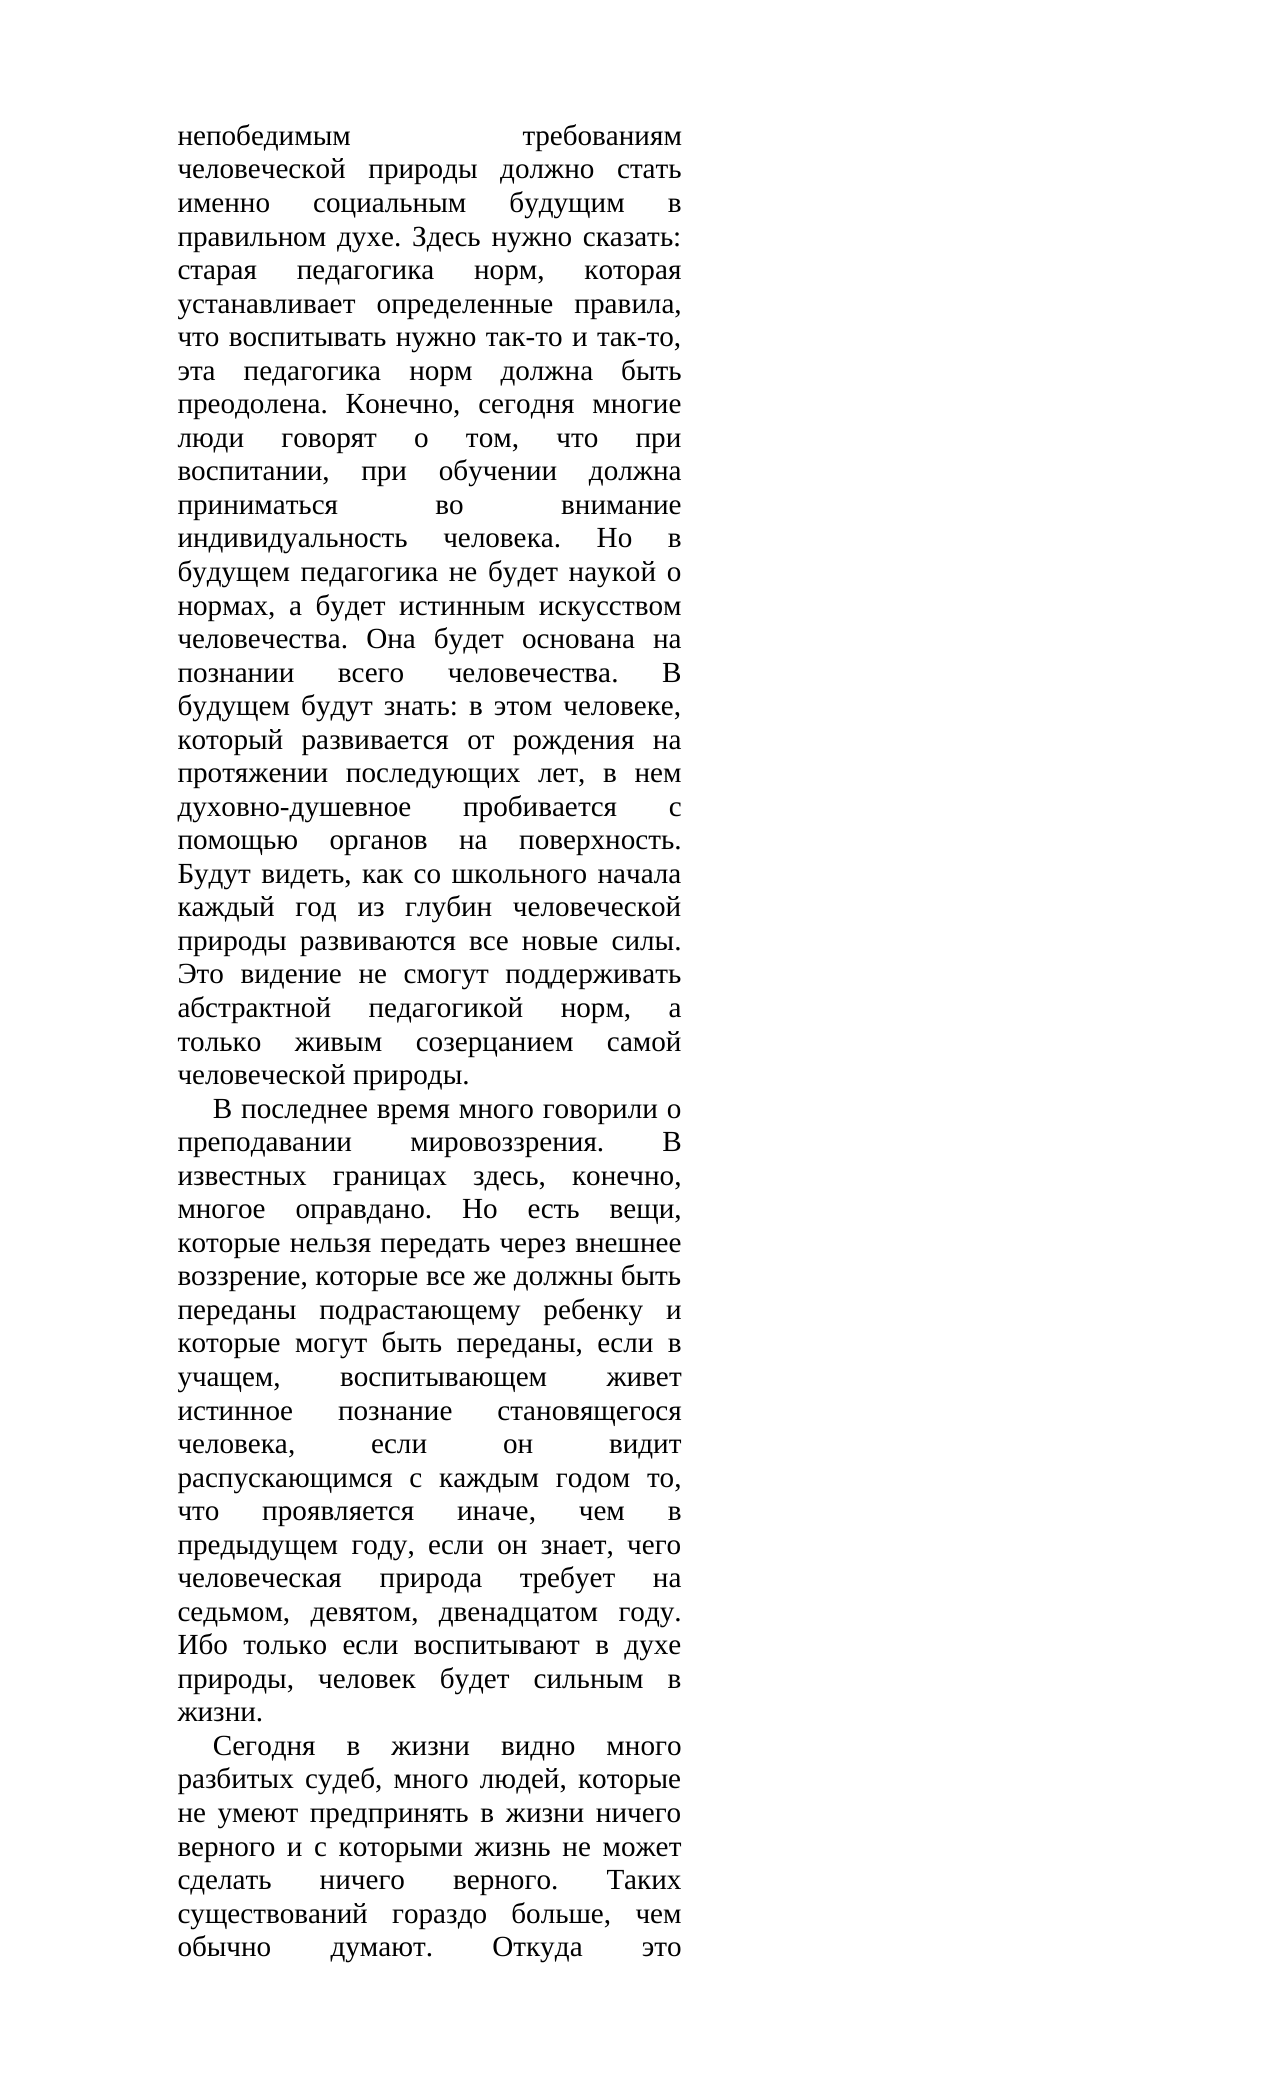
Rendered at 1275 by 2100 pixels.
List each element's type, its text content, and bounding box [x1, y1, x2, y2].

table_header непобедимым требованиям человеческой природы должно стать именно социальным будущим в правильном духе. Здесь нужно сказать: старая педагогика норм, которая устанавливает определенные правила, что воспитывать нужно так-то и так-то, эта педагогика норм должна быть преодолена. Конечно, сегодня многие люди говорят о том, что при воспитании, при обучении должна приниматься во внимание индивидуальность человека. Но в будущем педагогика не будет наукой о нормах, а будет истинным искусством человечества. Она будет основана на познании всего человечества. В будущем будут знать: в этом человеке, который развивается от рождения на протяжении последующих лет, в нем духовно-душевное пробивается с помощью органов на поверхность. Будут видеть, как со школьного начала каждый год из глубин человеческой природы развиваются все новые силы. Это видение не смогут поддерживать абстрактной педагогикой норм, а только живым созерцанием самой человеческой природы. В последнее время много говорили о преподавании мировоззрения. В известных границах здесь, конечно, многое оправдано. Но есть вещи, которые нельзя передать через внешнее воззрение, которые все же должны быть переданы подрастающему ребенку и которые могут быть переданы, если в учащем, воспитывающем живет истинное познание становящегося человека, если он видит распускающимся с каждым годом то, что проявляется иначе, чем в предыдущем году, если он знает, чего человеческая природа требует на седьмом, девятом, двенадцатом году. Ибо только если воспитывают в духе природы, человек будет сильным в жизни. Сегодня в жизни видно много разбитых судеб, много людей, которые не умеют предпринять в жизни ничего верного и с которыми жизнь не может сделать ничего верного. Таких существований гораздо больше, чем обычно думают. Откуда это [177, 118, 682, 1963]
table_header [682, 118, 1186, 1963]
